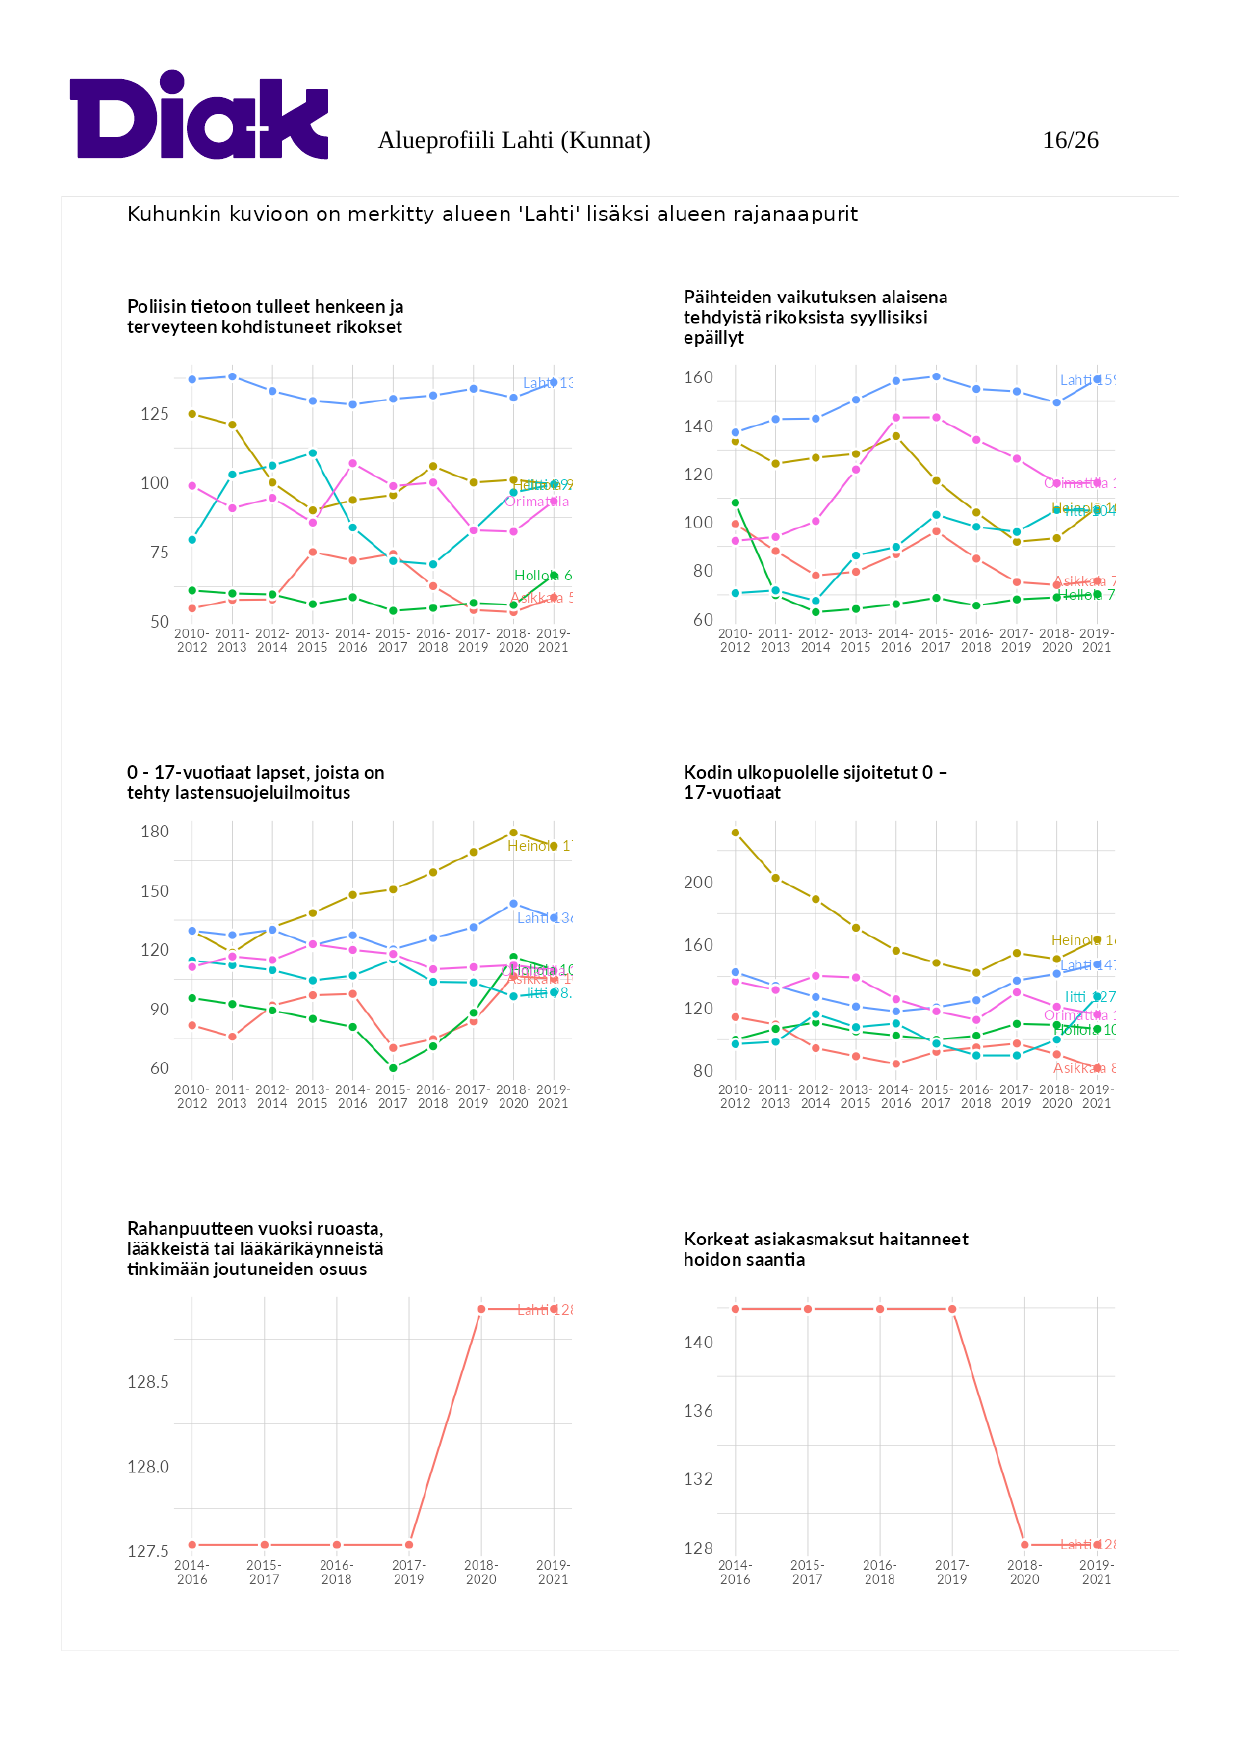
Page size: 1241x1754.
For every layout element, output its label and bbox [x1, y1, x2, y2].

picture [61, 196, 1179, 1651]
